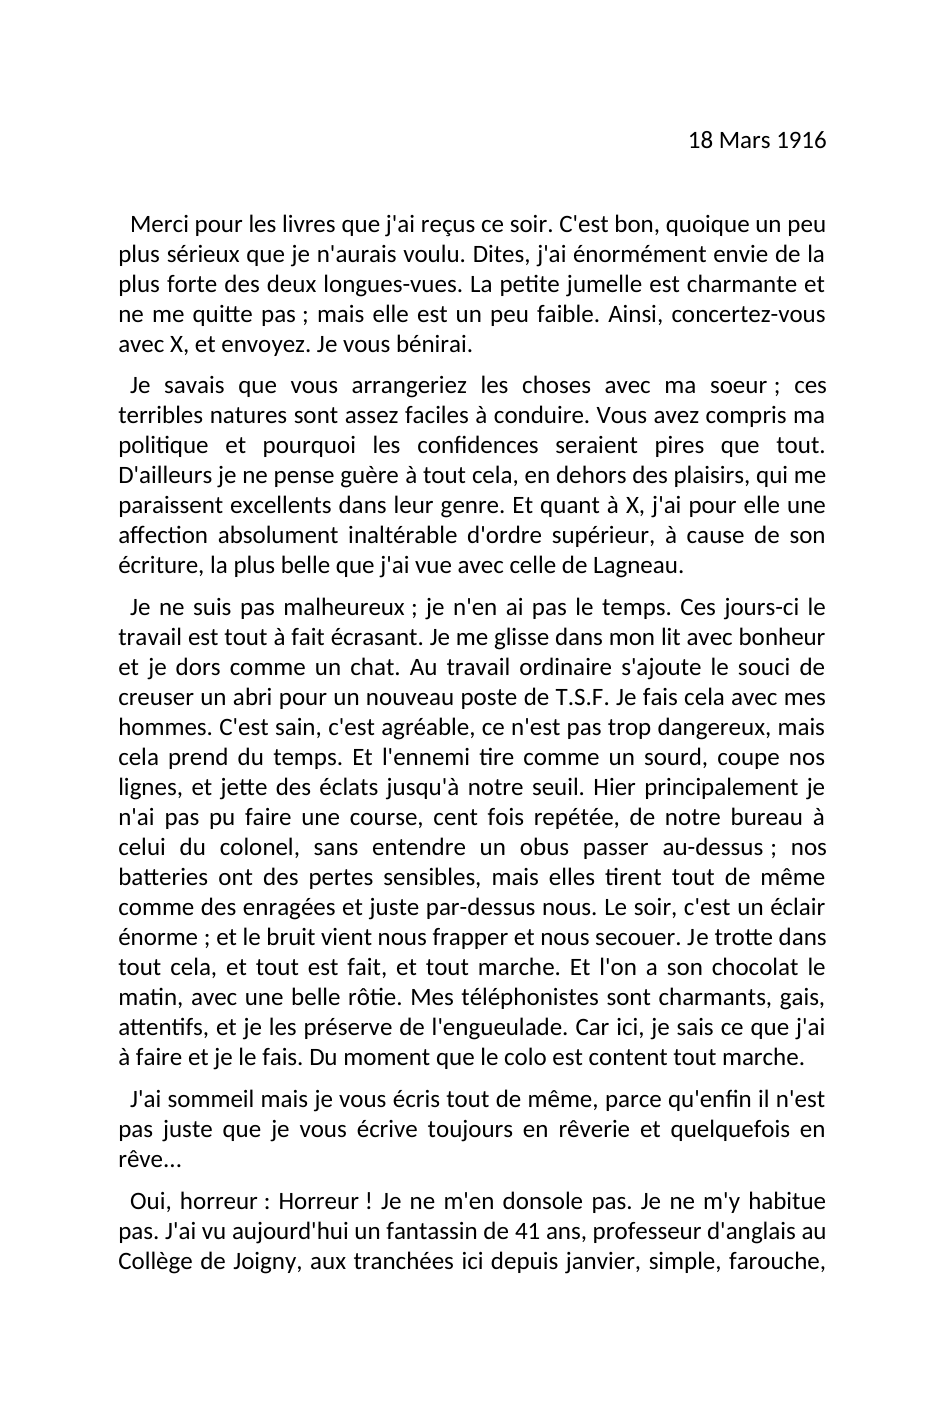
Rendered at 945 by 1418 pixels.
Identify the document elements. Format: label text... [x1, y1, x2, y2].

text 18 Mars 1916 [118, 130, 827, 155]
text Je savais que vous arrangeriez les choses avec ma soeur ; ces terribles natures sont assez faciles à conduire. Vous avez compris ma politique et pourquoi les confidences seraient pires que tout. D'ailleurs je ne pense guère à tout cela, en de­hors des plaisirs, qui me paraissent excellents dans leur genre. Et quant à X, j'ai pour elle une affection absolument inaltérable d'ordre supérieur, à cause de son écriture, la plus belle que j'ai vue avec celle de Lagneau. [118, 375, 827, 580]
text J'ai sommeil mais je vous écris tout de même, parce qu'enfin il n'est pas juste que je vous écrive toujours en rêverie et quelquefois en rêve... [118, 1089, 827, 1174]
text Je ne suis pas malheureux ; je n'en ai pas le temps. Ces jours-ci le tra­vail est tout à fait écrasant. Je me glisse dans mon lit avec bonheur et je dors comme un chat. Au travail ordinaire s'ajoute le souci de creuser un abri pour un nouveau poste de T.S.F. Je fais cela avec mes hommes. C'est sain, c'est agréable, ce n'est pas trop dangereux, mais cela prend du temps. Et l'ennemi tire comme un sourd, coupe nos lignes, et jette des éclats jusqu'à notre seuil. Hier principalement je n'ai pas pu faire une course, cent fois repétée, de notre bureau à celui du colonel, sans entendre un obus passer au-dessus ; nos batteries ont des pertes sensibles, mais elles tirent tout de même comme des enragées et juste par-dessus nous. Le soir, c'est un éclair énorme ; et le bruit vient nous frapper et nous secouer. Je trotte dans tout cela, et tout est fait, et tout marche. Et l'on a son chocolat le matin, avec une belle rôtie. Mes téléphonistes sont charmants, gais, attentifs, et je les préserve de l'engueulade. Car ici, je sais ce que j'ai à faire et je le fais. Du moment que le colo est content tout marche. [118, 597, 827, 1072]
text Merci pour les livres que j'ai reçus ce soir. C'est bon, quoique un peu plus sérieux que je n'aurais voulu. Dites, j'ai énormément envie de la plus forte des deux longues-vues. La petite jumelle est charmante et ne me quitte pas ; mais elle est un peu faible. Ainsi, concertez-vous avec X, et envoyez. Je vous bénirai. [118, 213, 827, 358]
text Oui, horreur : Horreur ! Je ne m'en donsole pas. Je ne m'y habitue pas. J'ai vu aujourd'hui un fantassin de 41 ans, professeur d'anglais au Collège de Joigny, aux tranchées ici depuis janvier, simple, farouche, [118, 1191, 827, 1276]
